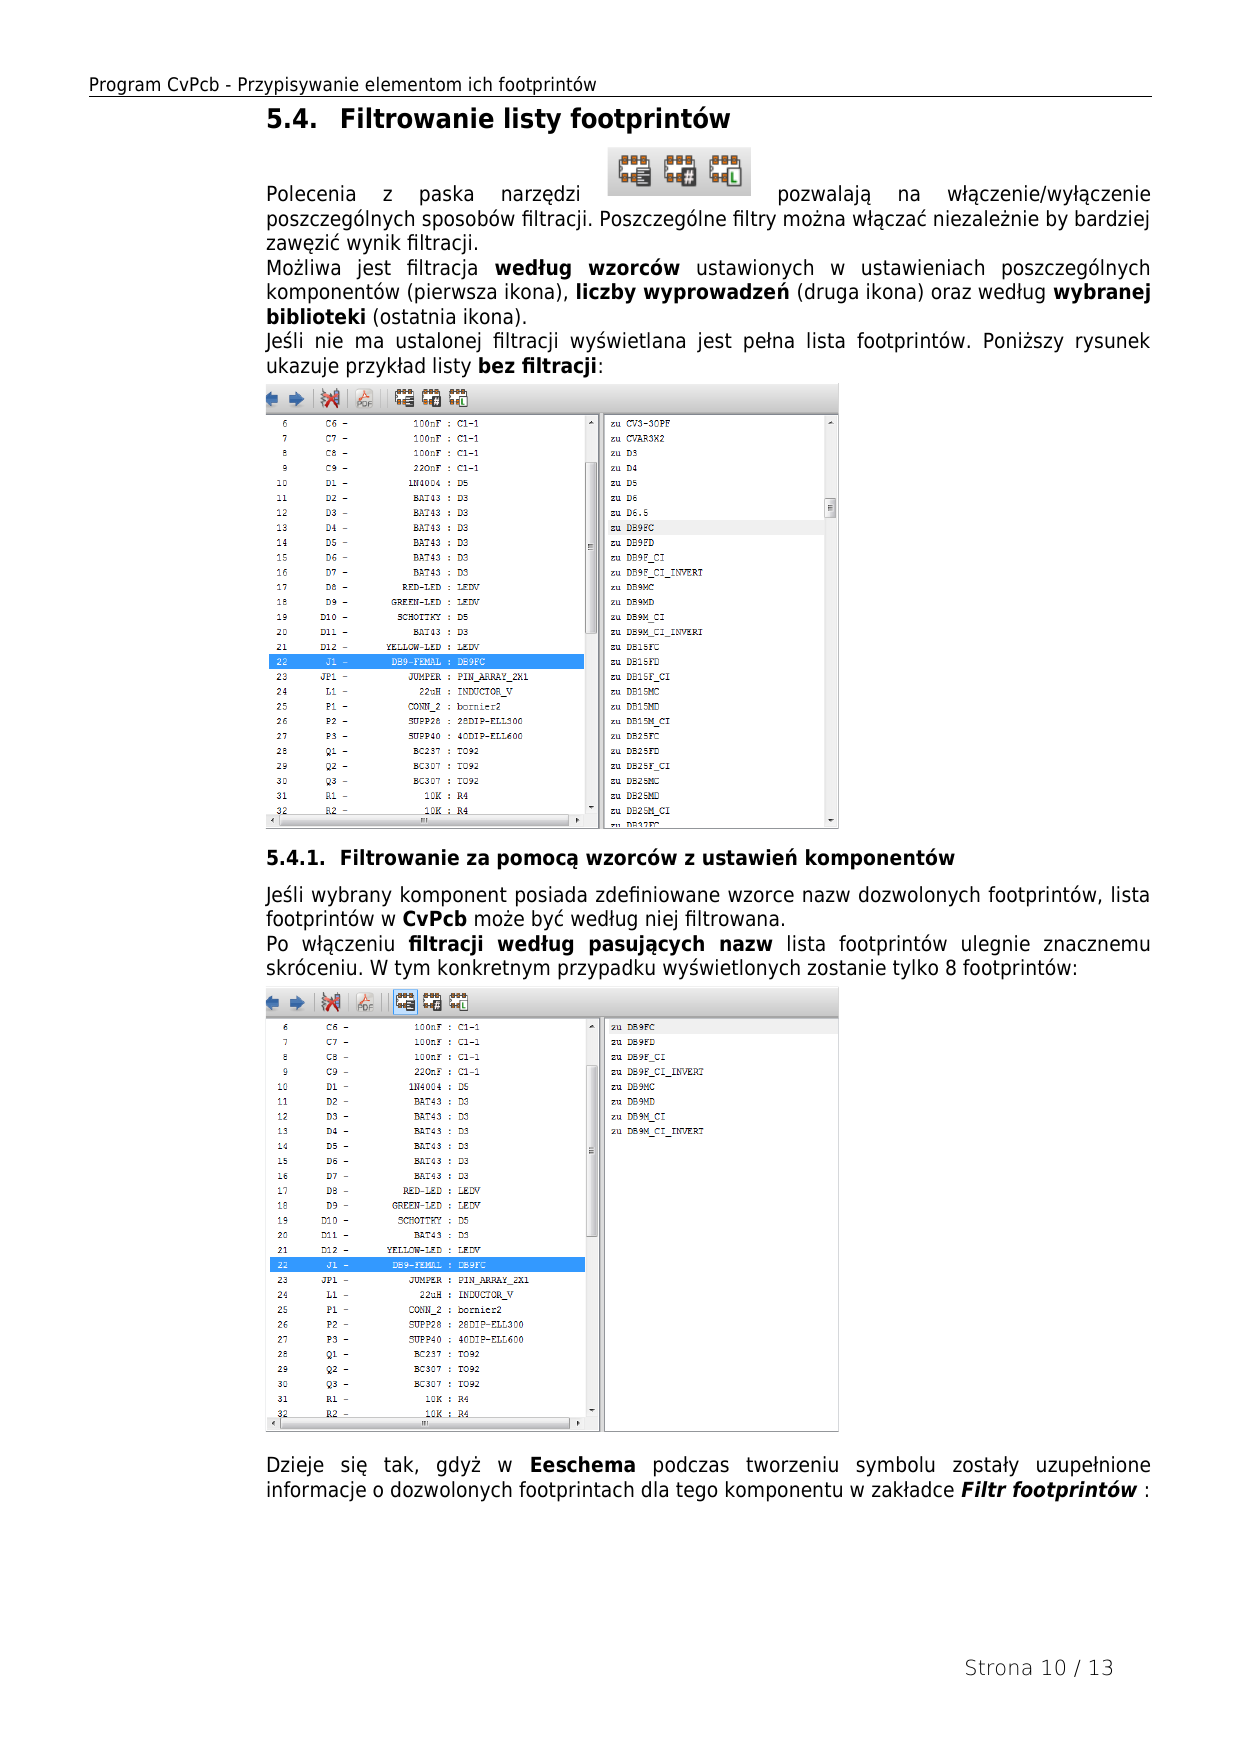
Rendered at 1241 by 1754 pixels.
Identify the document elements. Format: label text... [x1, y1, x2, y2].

subtitle Filtrowanie za pomocą wzorców z ustawień komponentów [266, 846, 1152, 871]
text Jeśli nie ma ustalonej filtracji wyświetlana jest pełna lista footprintów. Poniższy rysunek ukazuje przykład listy bez filtracji: [266, 329, 1152, 378]
text Po włączeniu filtracji według pasujących nazw lista footprintów ulegnie znacznemu skróceniu. W tym konkretnym przypadku wyświetlonych zostanie tylko 8 footprintów: [266, 932, 1152, 981]
text Polecenia z paska narzędzi pozwalają na włączenie/wyłączenie poszczególnych sposobów filtracji. Poszczególne filtry można włączać niezależnie by bardziej zawęzić wynik filtracji. [266, 141, 1152, 256]
picture [265, 986, 839, 1432]
text Możliwa jest filtracja według wzorców ustawionych w ustawieniach poszczególnych komponentów (pierwsza ikona), liczby wyprowadzeń (druga ikona) oraz według wybranej biblioteki (ostatnia ikona). [266, 256, 1152, 329]
text Dzieje się tak, gdyż w Eeschema podczas tworzeniu symbolu zostały uzupełnione informacje o dozwolonych footprintach dla tego komponentu w zakładce Filtr footprintów : [266, 1453, 1152, 1502]
picture [607, 146, 751, 196]
picture [265, 383, 839, 829]
text Jeśli wybrany komponent posiada zdefiniowane wzorce nazw dozwolonych footprintów, lista footprintów w CvPcb może być według niej filtrowana. [266, 883, 1152, 932]
subtitle Filtrowanie listy footprintów [266, 103, 1152, 135]
